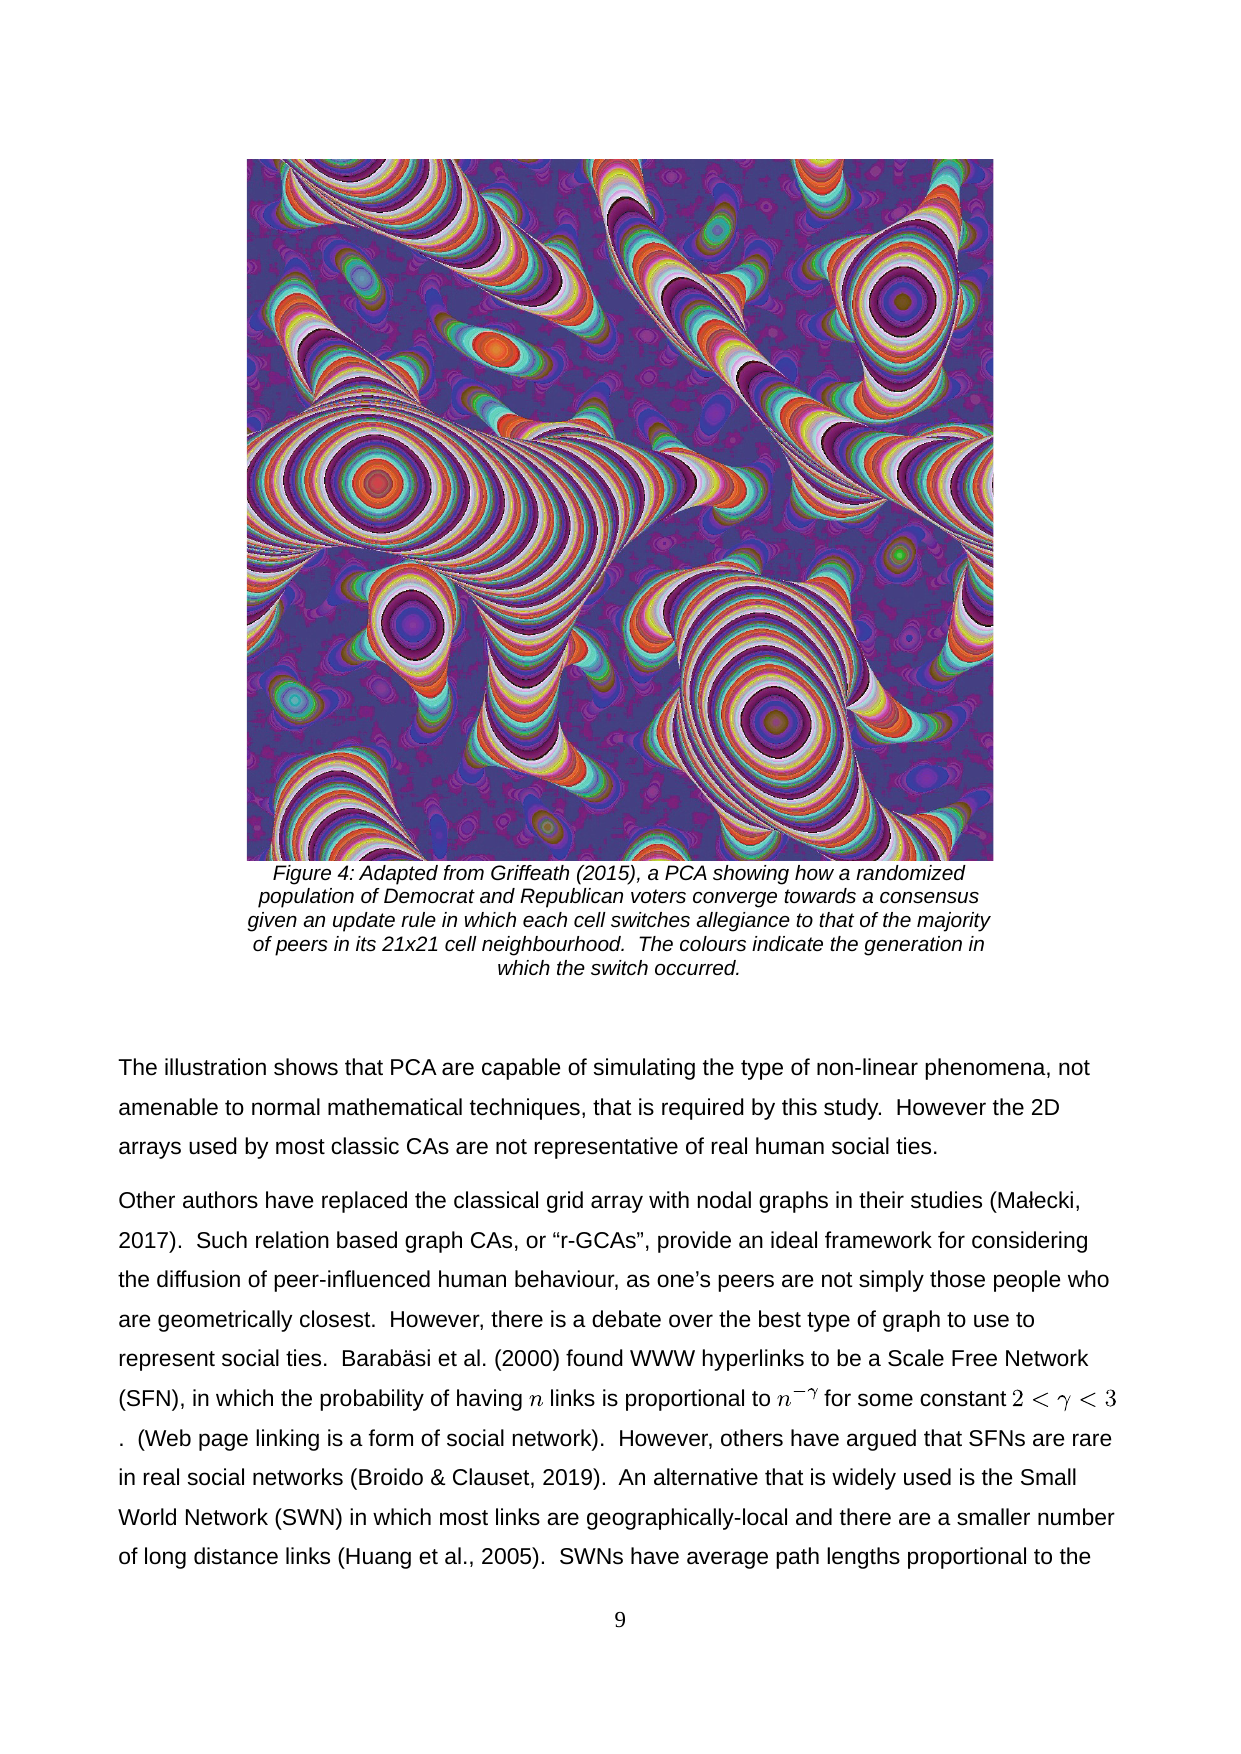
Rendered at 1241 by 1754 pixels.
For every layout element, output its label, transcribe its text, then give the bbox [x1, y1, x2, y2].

text Other authors have replaced the classical grid array with nodal graphs in their studies (Małecki, 2017). Such relation based graph CAs, or “r-GCAs”, provide an ideal framework for considering the diffusion of peer-influenced human behaviour, as one’s peers are not simply those people who are geometrically closest. However, there is a debate over the best type of graph to use to represent social ties. Barabäsi et al. (2000) found WWW hyperlinks to be a Scale Free Network (SFN), in which the probability of having links is proportional to for some constant . (Web page linking is a form of social network). However, others have argued that SFNs are rare in real social networks (Broido & Clauset, 2019). An alternative that is widely used is the Small World Network (SWN) in which most links are geographically-local and there are a smaller number of long distance links (Huang et al., 2005). SWNs have average path lengths proportional to the [118, 1187, 1122, 1569]
text The illustration shows that PCA are capable of simulating the type of non-linear phenomena, not amenable to normal mathematical techniques, that is required by this study. However the 2D arrays used by most classic CAs are not representative of real human social ties. [118, 1054, 1122, 1159]
picture [246, 159, 994, 861]
text Figure 4: Adapted from Griffeath (2015), a PCA showing how a randomized population of Democrat and Republican voters converge towards a consensus given an update rule in which each cell switches allegiance to that of the majority of peers in its 21x21 cell neighbourhood. The colours indicate the generation in which the switch occurred. [247, 861, 993, 980]
